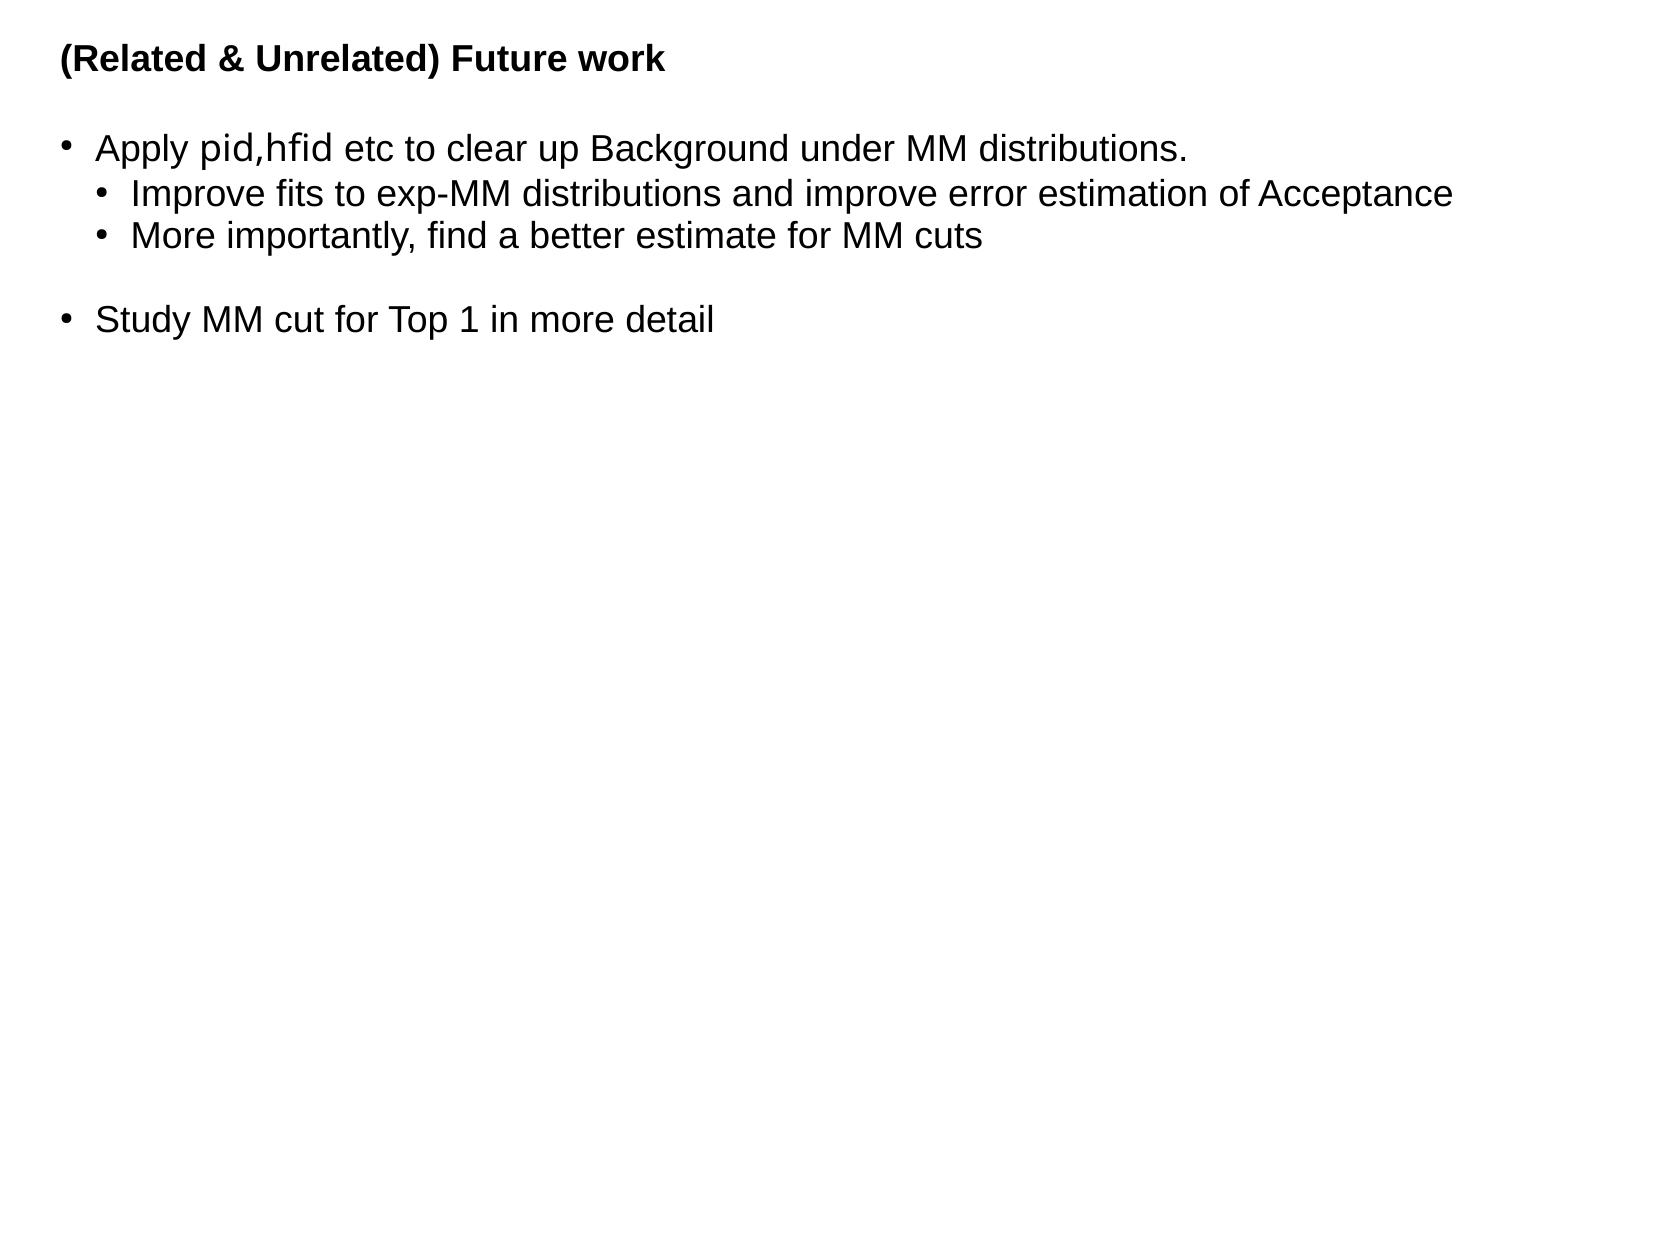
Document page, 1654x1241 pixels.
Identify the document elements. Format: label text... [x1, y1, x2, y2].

text_box (Related & Unrelated) Future work Apply pid,hfid etc to clear up Background under MM distributions. Improve fits to exp-MM distributions and improve error estimation of Acceptance More importantly, find a better estimate for MM cuts Study MM cut for Top 1 in more detail [45, 30, 1591, 341]
